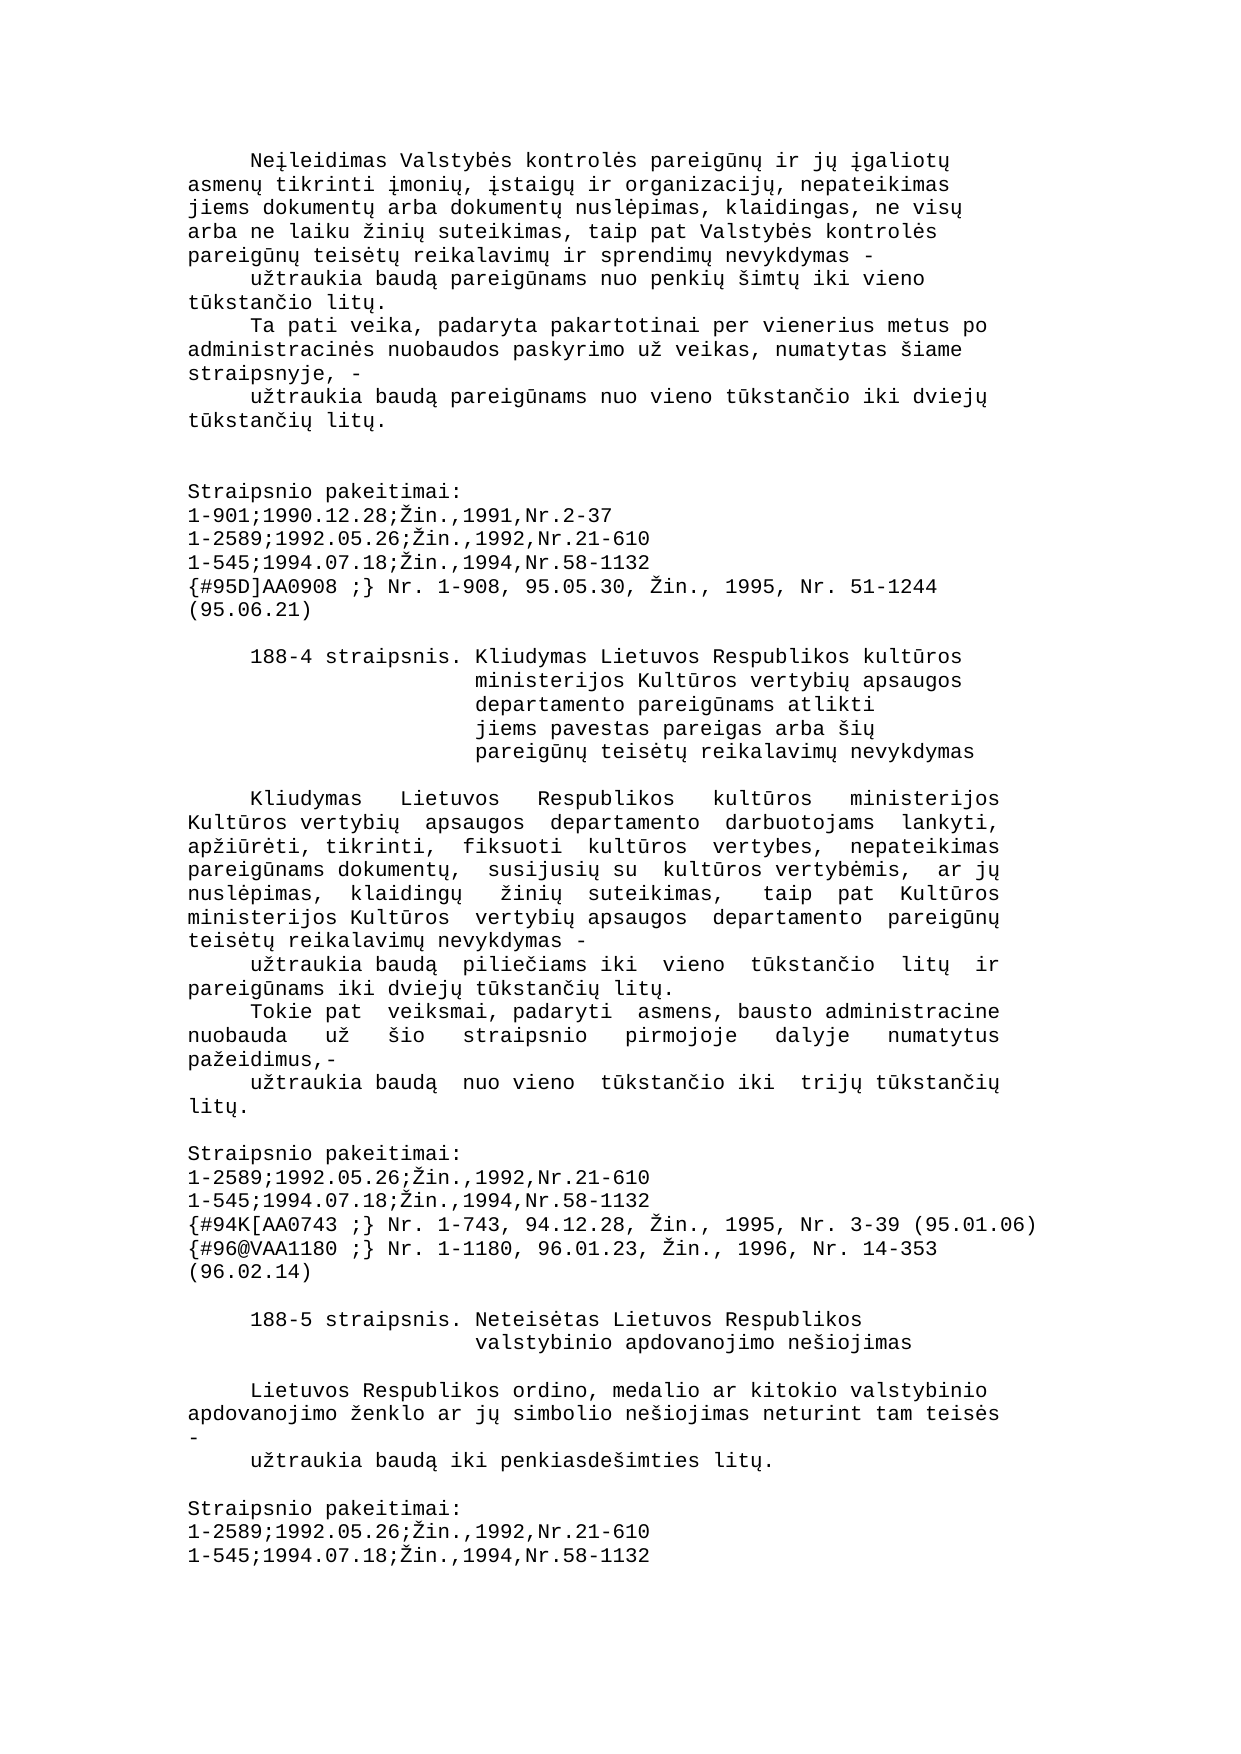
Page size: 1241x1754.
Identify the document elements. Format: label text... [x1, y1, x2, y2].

text užtraukia baudą iki penkiasdešimties litų. [187, 1451, 1053, 1474]
text 188-5 straipsnis. Neteisėtas Lietuvos Respublikos [187, 1309, 1053, 1332]
text užtraukia baudą pareigūnams nuo penkių šimtų iki vieno [187, 268, 1053, 292]
text 1-545;1994.07.18;Žin.,1994,Nr.58-1132 [187, 1190, 1053, 1214]
text tūkstančio litų. [187, 292, 1053, 316]
text Tokie pat veiksmai, padaryti asmens, bausto administracine [187, 1001, 1053, 1025]
text apdovanojimo ženklo ar jų simbolio nešiojimas neturint tam teisės [187, 1403, 1053, 1427]
text Neįleidimas Valstybės kontrolės pareigūnų ir jų įgaliotų [187, 150, 1053, 174]
text Straipsnio pakeitimai: [187, 1143, 1053, 1167]
text pareigūnų teisėtų reikalavimų nevykdymas [187, 741, 1053, 765]
text - [187, 1427, 1053, 1451]
text litų. [187, 1096, 1053, 1119]
text {#94K[AA0743 ;} Nr. 1-743, 94.12.28, Žin., 1995, Nr. 3-39 (95.01.06) [187, 1214, 1053, 1238]
text 1-2589;1992.05.26;Žin.,1992,Nr.21-610 [187, 528, 1053, 552]
text apžiūrėti, tikrinti, fiksuoti kultūros vertybes, nepateikimas [187, 836, 1053, 859]
text užtraukia baudą pareigūnams nuo vieno tūkstančio iki dviejų [187, 386, 1053, 410]
text ministerijos Kultūros vertybių apsaugos [187, 670, 1053, 694]
text Lietuvos Respublikos ordino, medalio ar kitokio valstybinio [187, 1379, 1053, 1403]
text nuslėpimas, klaidingų žinių suteikimas, taip pat Kultūros [187, 883, 1053, 907]
text 1-545;1994.07.18;Žin.,1994,Nr.58-1132 [187, 1545, 1053, 1569]
text pažeidimus,- [187, 1048, 1053, 1072]
text Kultūros vertybių apsaugos departamento darbuotojams lankyti, [187, 812, 1053, 836]
text departamento pareigūnams atlikti [187, 694, 1053, 717]
text Ta pati veika, padaryta pakartotinai per vienerius metus po [187, 316, 1053, 339]
text asmenų tikrinti įmonių, įstaigų ir organizacijų, nepateikimas [187, 174, 1053, 197]
text tūkstančių litų. [187, 410, 1053, 434]
text ministerijos Kultūros vertybių apsaugos departamento pareigūnų [187, 907, 1053, 930]
text jiems dokumentų arba dokumentų nuslėpimas, klaidingas, ne visų [187, 197, 1053, 221]
text Straipsnio pakeitimai: [187, 481, 1053, 505]
text straipsnyje, - [187, 363, 1053, 386]
text pareigūnams iki dviejų tūkstančių litų. [187, 978, 1053, 1001]
text Kliudymas Lietuvos Respublikos kultūros ministerijos [187, 788, 1053, 812]
text jiems pavestas pareigas arba šių [187, 717, 1053, 741]
text arba ne laiku žinių suteikimas, taip pat Valstybės kontrolės [187, 221, 1053, 244]
text administracinės nuobaudos paskyrimo už veikas, numatytas šiame [187, 339, 1053, 363]
text {#96@VAA1180 ;} Nr. 1-1180, 96.01.23, Žin., 1996, Nr. 14-353 (96.02.14) [187, 1238, 1053, 1285]
text užtraukia baudą nuo vieno tūkstančio iki trijų tūkstančių [187, 1072, 1053, 1096]
text 1-2589;1992.05.26;Žin.,1992,Nr.21-610 [187, 1167, 1053, 1190]
text 1-545;1994.07.18;Žin.,1994,Nr.58-1132 [187, 552, 1053, 576]
text Straipsnio pakeitimai: [187, 1498, 1053, 1521]
text {#95D]AA0908 ;} Nr. 1-908, 95.05.30, Žin., 1995, Nr. 51-1244 (95.06.21) [187, 576, 1053, 623]
text pareigūnų teisėtų reikalavimų ir sprendimų nevykdymas - [187, 244, 1053, 268]
text 1-901;1990.12.28;Žin.,1991,Nr.2-37 [187, 505, 1053, 528]
text 188-4 straipsnis. Kliudymas Lietuvos Respublikos kultūros [187, 647, 1053, 670]
text pareigūnams dokumentų, susijusių su kultūros vertybėmis, ar jų [187, 859, 1053, 883]
text nuobauda už šio straipsnio pirmojoje dalyje numatytus [187, 1025, 1053, 1048]
text teisėtų reikalavimų nevykdymas - [187, 930, 1053, 954]
text 1-2589;1992.05.26;Žin.,1992,Nr.21-610 [187, 1521, 1053, 1545]
text valstybinio apdovanojimo nešiojimas [187, 1332, 1053, 1356]
text užtraukia baudą piliečiams iki vieno tūkstančio litų ir [187, 954, 1053, 978]
